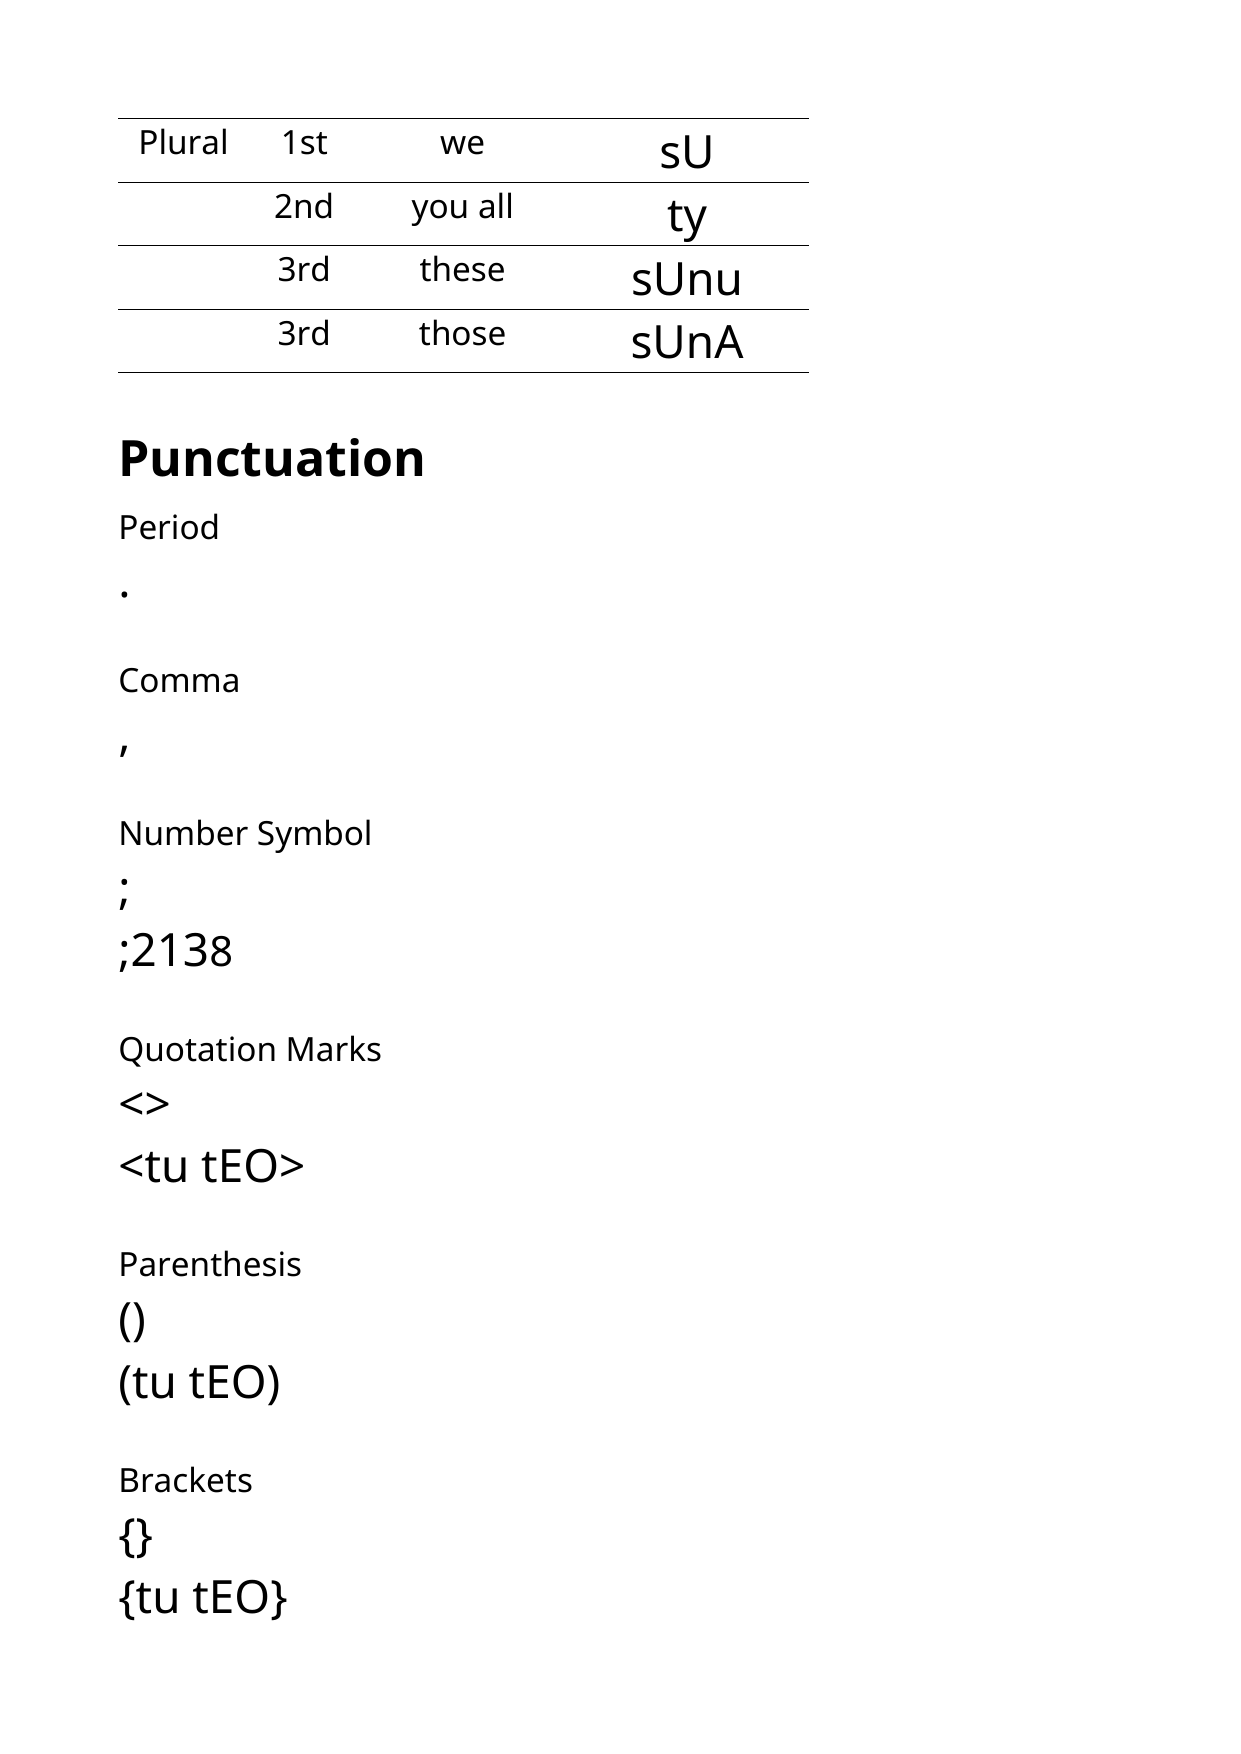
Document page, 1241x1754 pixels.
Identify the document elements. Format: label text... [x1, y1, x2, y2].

table_cell you all [360, 183, 565, 245]
table_cell those [360, 310, 565, 372]
table_cell [118, 246, 248, 308]
table_cell ty [565, 183, 808, 245]
text Quotation Marks [118, 1026, 1122, 1071]
table_cell 1st [248, 119, 360, 182]
table_cell sU [565, 119, 808, 182]
table_cell Plural [118, 119, 248, 182]
subtitle Punctuation [118, 423, 1122, 491]
text Brackets [118, 1457, 1122, 1502]
text Comma [118, 657, 1122, 702]
table_cell 3rd [248, 310, 360, 372]
table_cell [118, 183, 248, 245]
text ; [118, 855, 1122, 918]
text . [118, 549, 1122, 611]
text (tu tEO) [118, 1349, 1122, 1411]
table_cell sUnu [565, 246, 808, 308]
text <tu tEO> [118, 1133, 1122, 1196]
text {} [118, 1502, 1122, 1565]
table_cell [118, 310, 248, 372]
table_cell 2nd [248, 183, 360, 245]
text Number Symbol [118, 810, 1122, 855]
table_cell we [360, 119, 565, 182]
table_cell these [360, 246, 565, 308]
text () [118, 1287, 1122, 1349]
text ;2138 [118, 918, 1122, 980]
text Period [118, 503, 1122, 549]
text Parenthesis [118, 1241, 1122, 1287]
table_cell sUnA [565, 310, 808, 372]
table_cell 3rd [248, 246, 360, 308]
text <> [118, 1071, 1122, 1133]
text , [118, 702, 1122, 764]
text {tu tEO} [118, 1565, 1122, 1627]
